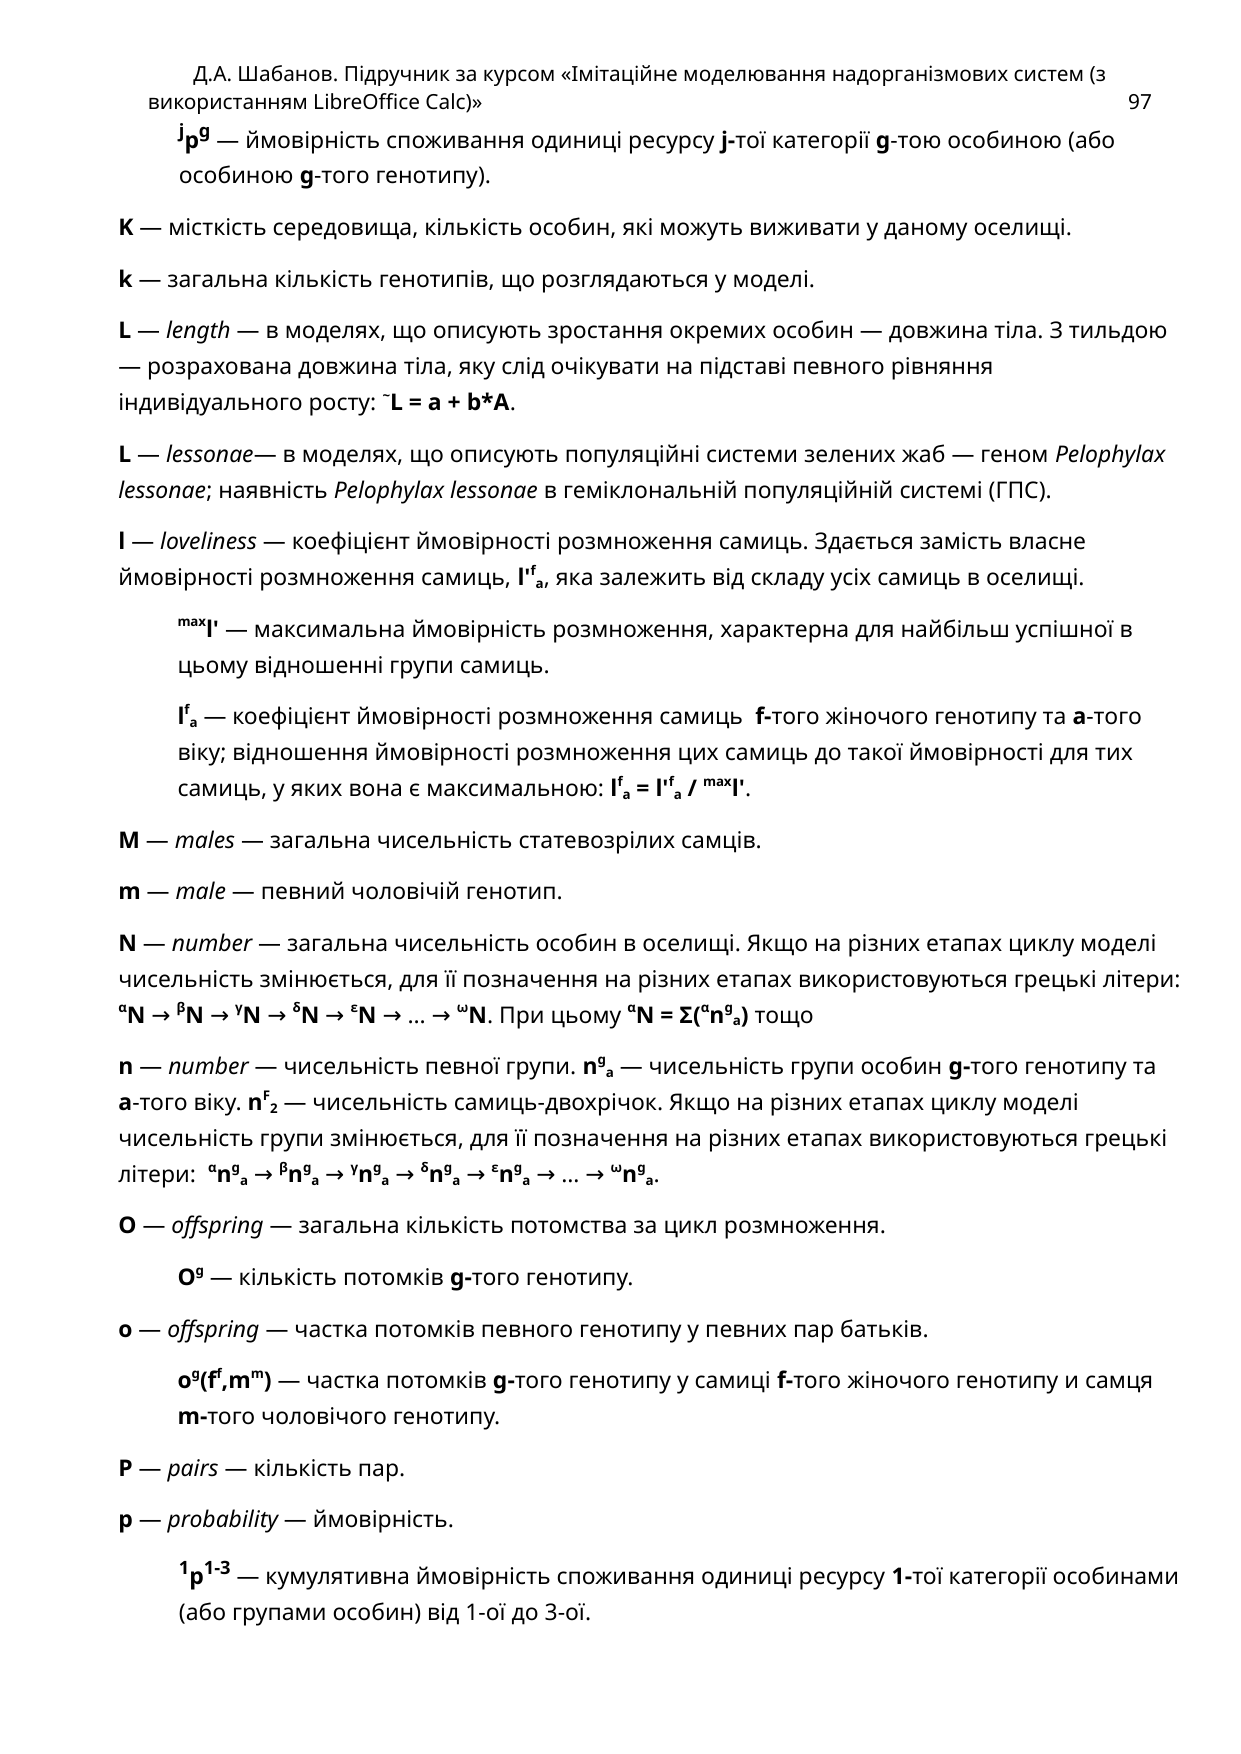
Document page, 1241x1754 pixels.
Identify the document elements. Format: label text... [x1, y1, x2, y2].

text N — number — загальна чисельність особин в оселищі. Якщо на різних етапах циклу моделі чисельність змінюється, для її позначення на різних етапах використовуються грецькі літери: αN → βN → γN → δN → εN → … → ωN. При цьому αN = Σ(αnga) тощо [118, 927, 1181, 1030]
text Og — кількість потомків g-того генотипу. [177, 1261, 1181, 1292]
text m — male — певний чоловічій генотип. [118, 875, 1181, 906]
text P — pairs — кількість пар. [118, 1452, 1181, 1483]
text k — загальна кількість генотипів, що розглядаються у моделі. [118, 263, 1181, 294]
text og(ff,mm) — частка потомків g-того генотипу у самиці f-того жіночого генотипу и самця m-того чоловічого генотипу. [177, 1364, 1181, 1431]
text O — offspring — загальна кількість потомства за цикл розмноження. [118, 1209, 1181, 1241]
text 1p1-3 — кумулятивна ймовірність споживання одиниці ресурсу 1-тої категорії особинами (або групами особин) від 1-ої до 3-ої. [179, 1555, 1181, 1627]
text n — number — чисельність певної групи. nga — чисельність групи особин g-того генотипу та a-того віку. nF2 — чисельність самиць-двохрічок. Якщо на різних етапах циклу моделі чисельність групи змінюється, для її позначення на різних етапах використовуються грецькі літери: αnga → βnga → γnga → δnga → εnga → … → ωnga. [118, 1050, 1181, 1189]
text K — місткість середовища, кількість особин, які можуть виживати у даному оселищі. [118, 211, 1181, 242]
text p — probability — ймовірність. [118, 1503, 1181, 1534]
text L — lessonae— в моделях, що описують популяційні системи зелених жаб — геном Pelophylax lessonae; наявність Pelophylax lessonae в геміклональній популяційній системі (ГПС). [118, 438, 1181, 505]
text lfa — коефіцієнт ймовірності розмноження самиць f-того жіночого генотипу та a-того віку; відношення ймовірності розмноження цих самиць до такої ймовірності для тих самиць, у яких вона є максимальною: lfa = l'fa / maxl'. [177, 700, 1181, 803]
text jpg — ймовірність споживання одиниці ресурсу j-тої категорії g-тою особиною (або особиною g-того генотипу). [179, 118, 1181, 191]
text L — length — в моделях, що описують зростання окремих особин — довжина тіла. З тильдою — розрахована довжина тіла, яку слід очікувати на підставі певного рівняння індивідуального росту: ~L = a + b*A. [118, 314, 1181, 417]
text maxl' — максимальна ймовірність розмноження, характерна для найбільш успішної в цьому відношенні групи самиць. [177, 613, 1181, 680]
text M — males — загальна чисельність статевозрілих самців. [118, 823, 1181, 855]
text l — loveliness — коефіцієнт ймовірності розмноження самиць. Здається замість власне ймовірності розмноження самиць, l'fa, яка залежить від складу усіх самиць в оселищі. [118, 525, 1181, 592]
text o — offspring — частка потомків певного генотипу у певних пар батьків. [118, 1313, 1181, 1344]
